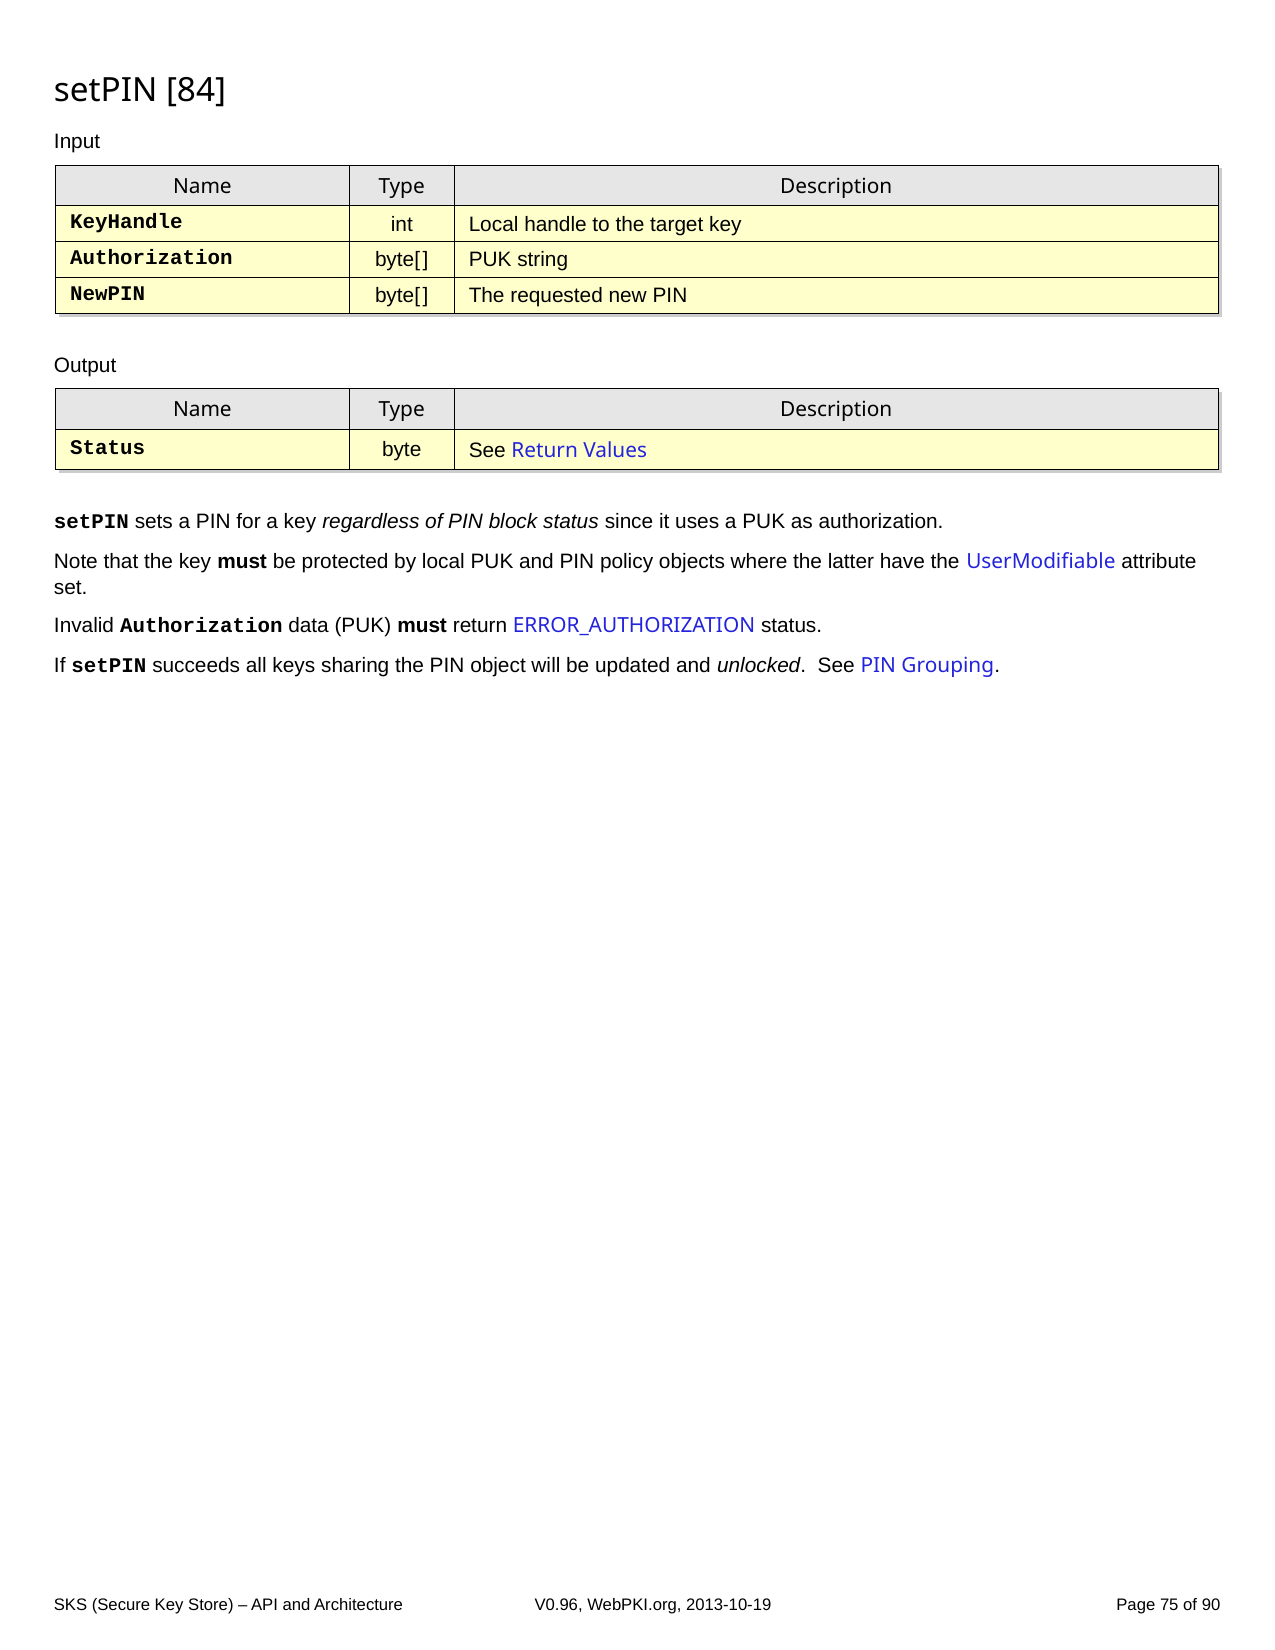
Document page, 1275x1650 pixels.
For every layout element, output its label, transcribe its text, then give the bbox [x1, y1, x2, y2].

table_cell KeyHandle [56, 206, 349, 241]
table_cell Local handle to the target key [455, 206, 1218, 241]
table_cell byte [350, 430, 454, 469]
text Input [54, 129, 1221, 153]
subtitle setPIN [84] [54, 66, 1221, 111]
text Note that the key must be protected by local PUK and PIN policy objects where the latter have the UserModifiable attribute set. [54, 546, 1221, 598]
table_cell byte⁮[ ] [350, 278, 454, 313]
text If setPIN succeeds all keys sharing the PIN object will be updated and unlocked. See PIN Grouping. [54, 651, 1221, 679]
table_header Description [455, 166, 1218, 205]
table_cell byte⁮[ ] [350, 242, 454, 277]
table_header Name [56, 389, 349, 429]
table_cell NewPIN [56, 278, 349, 313]
text Output [54, 352, 1221, 376]
table_cell PUK string [455, 242, 1218, 277]
text setPIN sets a PIN for a key regardless of PIN block status since it uses a PUK as authorization. [54, 508, 1221, 534]
table_header Description [455, 389, 1218, 429]
table_header Type [350, 389, 454, 429]
table_cell Status [56, 430, 349, 469]
table_header Name [56, 166, 349, 205]
table_cell The requested new PIN [455, 278, 1218, 313]
table_cell Authorization [56, 242, 349, 277]
table_cell int [350, 206, 454, 241]
text Invalid Authorization data (PUK) must return ERROR_AUTHORIZATION status. [54, 610, 1221, 639]
table_cell See Return Values [455, 430, 1218, 469]
table_header Type [350, 166, 454, 205]
